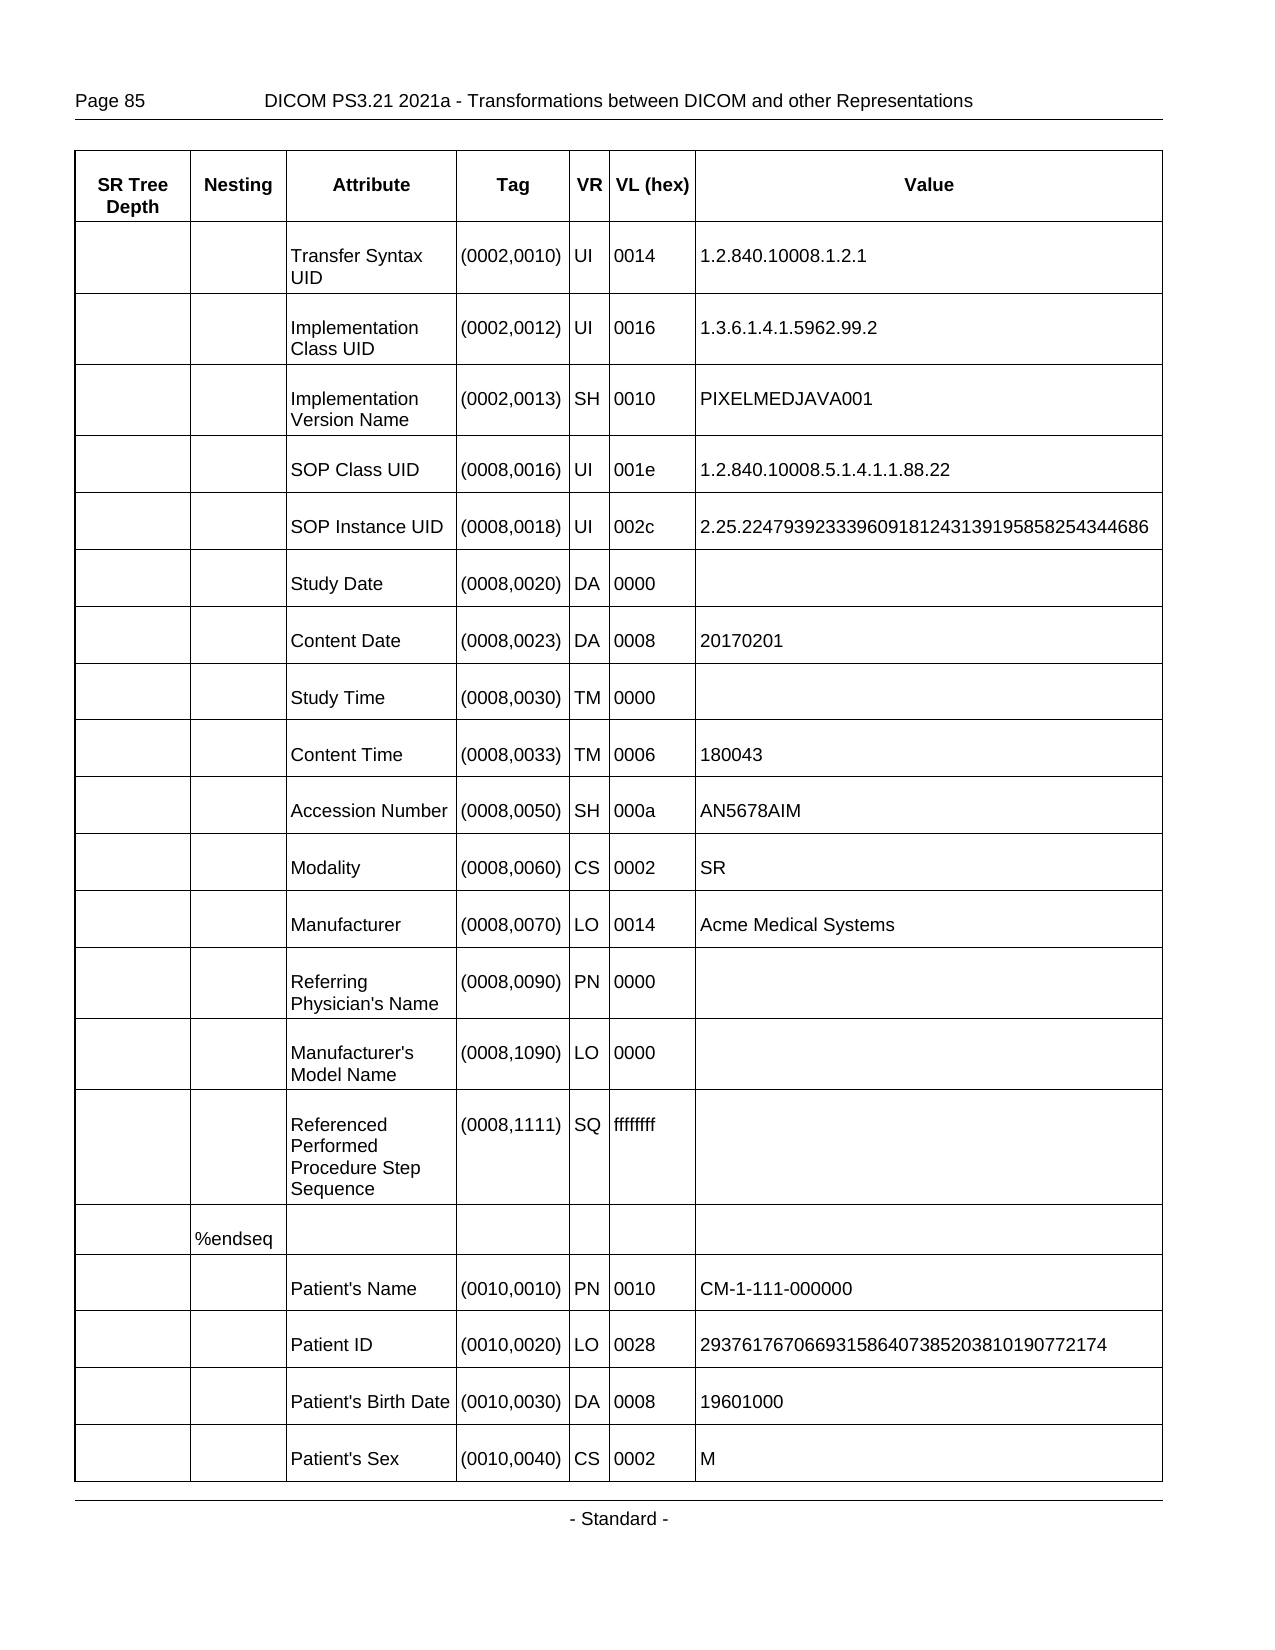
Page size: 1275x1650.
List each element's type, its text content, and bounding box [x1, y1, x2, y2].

table_header Attribute [287, 151, 456, 221]
table_cell 1.3.6.1.4.1.5962.99.2 [696, 294, 1162, 364]
table_header Nesting [191, 151, 286, 221]
table_cell Transfer Syntax UID [287, 222, 456, 292]
table_cell (0002,0012) [457, 294, 569, 364]
table_cell (0008,0070) [457, 891, 569, 947]
table_cell [76, 436, 190, 492]
table_cell 0010 [610, 365, 695, 435]
table_cell 293761767066931586407385203810190772174 [696, 1311, 1162, 1367]
table_cell Manufacturer [287, 891, 456, 947]
table_cell 0016 [610, 294, 695, 364]
table_cell [696, 948, 1162, 1018]
table_cell (0008,0060) [457, 834, 569, 890]
table_cell [191, 834, 286, 890]
table_cell Content Date [287, 607, 456, 662]
table_cell 0006 [610, 720, 695, 776]
table_cell (0010,0030) [457, 1368, 569, 1424]
table_cell TM [570, 664, 609, 719]
table_cell 0002 [610, 834, 695, 890]
table_cell SH [570, 365, 609, 435]
table_cell 0014 [610, 891, 695, 947]
table_cell [457, 1205, 569, 1253]
table_cell [76, 1090, 190, 1204]
table_cell (0008,0020) [457, 550, 569, 606]
table_cell Implementation Class UID [287, 294, 456, 364]
table_cell [76, 222, 190, 292]
table_cell [191, 436, 286, 492]
table_cell [191, 365, 286, 435]
table_cell Acme Medical Systems [696, 891, 1162, 947]
table_cell 0000 [610, 550, 695, 606]
table_cell [191, 1425, 286, 1481]
table_cell (0008,1090) [457, 1019, 569, 1089]
table_cell (0010,0010) [457, 1255, 569, 1310]
table_cell [76, 1255, 190, 1310]
table_cell 0000 [610, 948, 695, 1018]
table_cell [191, 1368, 286, 1424]
table_header VR [570, 151, 609, 221]
table_cell [76, 1019, 190, 1089]
table_cell Patient's Sex [287, 1425, 456, 1481]
table_cell [570, 1205, 609, 1253]
table_cell (0010,0020) [457, 1311, 569, 1367]
table_cell AN5678AIM [696, 777, 1162, 833]
table_cell (0008,1111) [457, 1090, 569, 1204]
table_cell 1.2.840.10008.1.2.1 [696, 222, 1162, 292]
table_cell [191, 1255, 286, 1310]
table_cell [76, 1311, 190, 1367]
table_cell Study Date [287, 550, 456, 606]
table_cell LO [570, 891, 609, 947]
table_cell [76, 777, 190, 833]
table_cell 000a [610, 777, 695, 833]
table_cell TM [570, 720, 609, 776]
table_cell Content Time [287, 720, 456, 776]
table_cell Modality [287, 834, 456, 890]
table_cell [191, 777, 286, 833]
table_cell [76, 607, 190, 662]
table_cell Patient's Birth Date [287, 1368, 456, 1424]
table_cell UI [570, 493, 609, 549]
table_cell (0008,0030) [457, 664, 569, 719]
table_cell PIXELMEDJAVA001 [696, 365, 1162, 435]
table_cell [696, 1205, 1162, 1253]
table_cell [76, 493, 190, 549]
table_cell 0028 [610, 1311, 695, 1367]
table_cell 0010 [610, 1255, 695, 1310]
table_cell PN [570, 948, 609, 1018]
table_cell [191, 948, 286, 1018]
table_header VL (hex) [610, 151, 695, 221]
table_cell [610, 1205, 695, 1253]
table_cell (0008,0018) [457, 493, 569, 549]
table_cell [191, 222, 286, 292]
table_header Tag [457, 151, 569, 221]
table_cell LO [570, 1311, 609, 1367]
table_cell SR [696, 834, 1162, 890]
table_cell Implementation Version Name [287, 365, 456, 435]
table_cell [696, 1019, 1162, 1089]
table_cell [76, 1368, 190, 1424]
table_cell [191, 607, 286, 662]
table_cell (0010,0040) [457, 1425, 569, 1481]
table_header SR Tree Depth [76, 151, 190, 221]
table_cell [76, 1425, 190, 1481]
table_cell SQ [570, 1090, 609, 1204]
table_cell %endseq [191, 1205, 286, 1253]
table_cell 0000 [610, 664, 695, 719]
table_cell CS [570, 1425, 609, 1481]
table_cell [76, 834, 190, 890]
table_cell [191, 294, 286, 364]
table_cell Patient ID [287, 1311, 456, 1367]
table_cell SOP Class UID [287, 436, 456, 492]
table_cell [191, 550, 286, 606]
table_cell [76, 720, 190, 776]
table_cell Patient's Name [287, 1255, 456, 1310]
table_cell 20170201 [696, 607, 1162, 662]
table_cell 0000 [610, 1019, 695, 1089]
table_cell Manufacturer's Model Name [287, 1019, 456, 1089]
table_cell [76, 365, 190, 435]
table_cell Study Time [287, 664, 456, 719]
table_cell UI [570, 436, 609, 492]
table_cell (0008,0016) [457, 436, 569, 492]
table_cell [191, 493, 286, 549]
table_cell SH [570, 777, 609, 833]
table_header Value [696, 151, 1162, 221]
table_cell (0002,0010) [457, 222, 569, 292]
table_cell Accession Number [287, 777, 456, 833]
table_cell 2.25.224793923339609181243139195858254344686 [696, 493, 1162, 549]
table_cell 1.2.840.10008.5.1.4.1.1.88.22 [696, 436, 1162, 492]
table_cell CM-1-111-000000 [696, 1255, 1162, 1310]
table_cell UI [570, 294, 609, 364]
table_cell (0002,0013) [457, 365, 569, 435]
table_cell PN [570, 1255, 609, 1310]
table_cell (0008,0090) [457, 948, 569, 1018]
table_cell Referenced Performed Procedure Step Sequence [287, 1090, 456, 1204]
table_cell 0008 [610, 607, 695, 662]
table_cell 19601000 [696, 1368, 1162, 1424]
table_cell DA [570, 607, 609, 662]
table_cell [696, 1090, 1162, 1204]
table_cell DA [570, 1368, 609, 1424]
table_cell [191, 1090, 286, 1204]
table_cell [76, 891, 190, 947]
table_cell [287, 1205, 456, 1253]
table_cell UI [570, 222, 609, 292]
table_cell 0014 [610, 222, 695, 292]
table_cell (0008,0033) [457, 720, 569, 776]
table_cell [191, 1311, 286, 1367]
table_cell [191, 891, 286, 947]
table_cell [696, 550, 1162, 606]
table_cell 180043 [696, 720, 1162, 776]
table_cell 001e [610, 436, 695, 492]
table_cell [191, 1019, 286, 1089]
table_cell [76, 948, 190, 1018]
table_cell 0002 [610, 1425, 695, 1481]
table_cell ffffffff [610, 1090, 695, 1204]
table_cell [76, 1205, 190, 1253]
table_cell LO [570, 1019, 609, 1089]
table_cell [191, 720, 286, 776]
table_cell 0008 [610, 1368, 695, 1424]
table_cell 002c [610, 493, 695, 549]
table_cell (0008,0023) [457, 607, 569, 662]
table_cell [76, 294, 190, 364]
table_cell (0008,0050) [457, 777, 569, 833]
table_cell Referring Physician's Name [287, 948, 456, 1018]
table_cell [191, 664, 286, 719]
table_cell [696, 664, 1162, 719]
table_cell SOP Instance UID [287, 493, 456, 549]
table_cell [76, 550, 190, 606]
table_cell DA [570, 550, 609, 606]
table_cell [76, 664, 190, 719]
table_cell CS [570, 834, 609, 890]
table_cell M [696, 1425, 1162, 1481]
